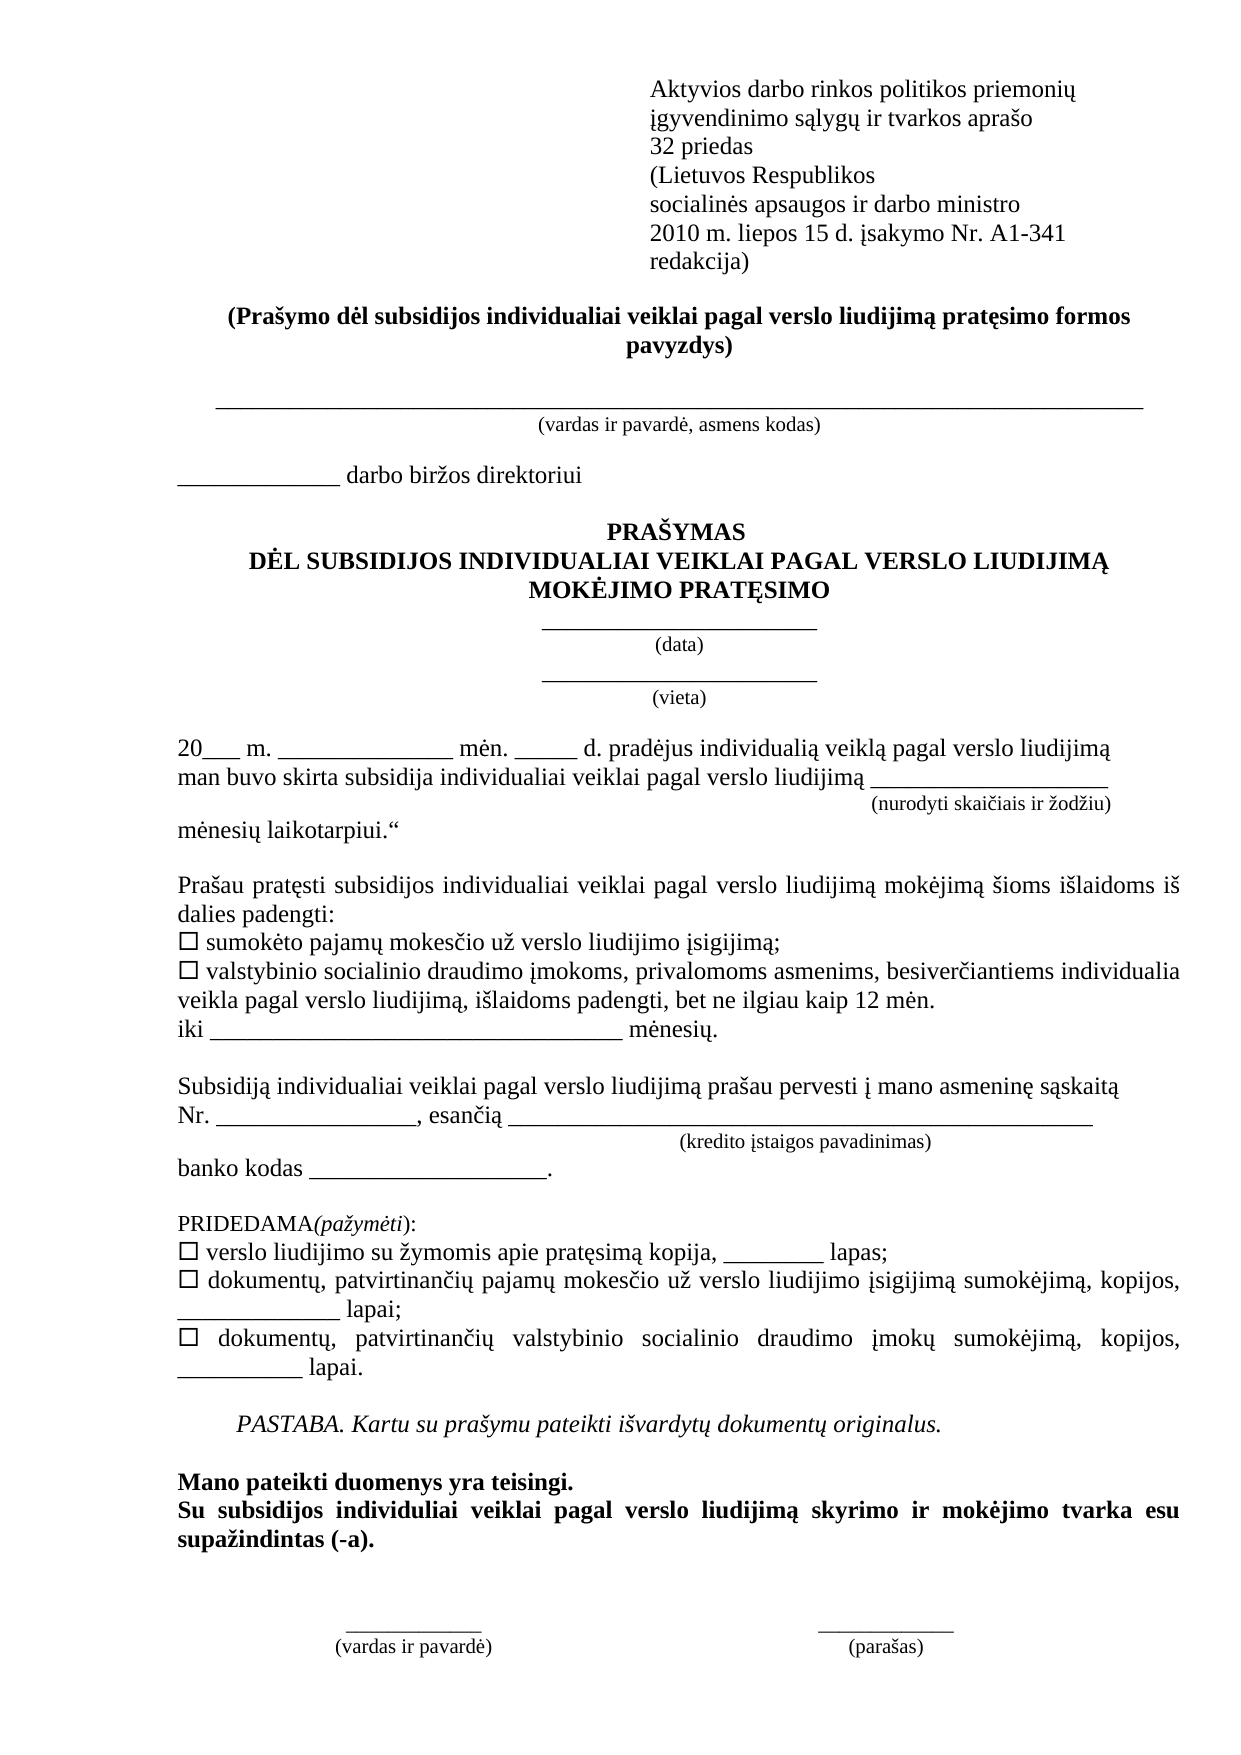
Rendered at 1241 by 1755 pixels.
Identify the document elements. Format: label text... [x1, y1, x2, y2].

text (vardas ir pavardė, asmens kodas) [177, 412, 1181, 436]
text (Prašymo dėl subsidijos individualiai veiklai pagal verslo liudijimą pratęsimo formos pavyzdys) [177, 301, 1181, 359]
text ______________________ [177, 604, 1181, 632]
text Nr. ________________, esančią [177, 1100, 1181, 1129]
text ______________________ [177, 656, 1181, 685]
text redakcija) [649, 246, 1181, 275]
table_header _____________ (parašas) [650, 1610, 1122, 1658]
text Aktyvios darbo rinkos politikos priemonių [649, 74, 1181, 103]
table_header _____________ (vardas ir pavardė) [177, 1610, 649, 1658]
text (Lietuvos Respublikos [649, 160, 1181, 189]
text _____________ darbo biržos direktoriui [177, 460, 1181, 489]
text įgyvendinimo sąlygų ir tvarkos aprašo [649, 103, 1181, 131]
text PRAŠYMAS [177, 517, 1181, 546]
text (nurodyti skaičiais ir žodžiu) [177, 791, 1181, 815]
text [] dokumentų, patvirtinančių valstybinio socialinio draudimo įmokų sumokėjimą, kopijos, __________ lapai. [177, 1323, 1181, 1380]
text PASTABA. Kartu su prašymu pateikti išvardytų dokumentų originalus. [177, 1409, 1181, 1438]
text 32 priedas [649, 131, 1181, 160]
text Mano pateikti duomenys yra teisingi. [177, 1467, 1181, 1495]
text (vieta) [177, 685, 1181, 709]
text PRIDEDAMA(pažymėti): [177, 1210, 1181, 1237]
text Subsidiją individualiai veiklai pagal verslo liudijimą prašau pervesti į mano asmeninę sąskaitą [177, 1071, 1181, 1100]
text man buvo skirta subsidija individualiai veiklai pagal verslo liudijimą ___________________ [177, 762, 1181, 791]
text Prašau pratęsti subsidijos individualiai veiklai pagal verslo liudijimą mokėjimą šioms išlaidoms iš dalies padengti: [177, 870, 1181, 927]
text iki _________________________________ mėnesių. [177, 1014, 1181, 1042]
text Su subsidijos individuliai veiklai pagal verslo liudijimą skyrimo ir mokėjimo tvarka esu supažindintas (-a). [177, 1495, 1181, 1553]
text [] valstybinio socialinio draudimo įmokoms, privalomoms asmenims, besiverčiantiems individualia veikla pagal verslo liudijimą, išlaidoms padengti, bet ne ilgiau kaip 12 mėn. [177, 956, 1181, 1014]
text [] dokumentų, patvirtinančių pajamų mokesčio už verslo liudijimo įsigijimą sumokėjimą, kopijos, _____________ lapai; [177, 1265, 1181, 1323]
text 2010 m. liepos 15 d. įsakymo Nr. A1-341 [649, 218, 1181, 246]
text DĖL SUBSIDIJOS INDIVIDUALIAI VEIKLAI PAGAL VERSLO LIUDIJIMĄ MOKĖJIMO PRATĘSIMO [177, 546, 1181, 604]
text (data) [177, 632, 1181, 656]
text mėnesių laikotarpiui.“ [177, 815, 1181, 844]
text banko kodas ___________________. [177, 1153, 1181, 1182]
text socialinės apsaugos ir darbo ministro [649, 189, 1181, 218]
text _ [177, 383, 1181, 412]
text 20___ m. ______________ mėn. _____ d. pradėjus individualią veiklą pagal verslo liudijimą [177, 733, 1181, 762]
text [] sumokėto pajamų mokesčio už verslo liudijimo įsigijimą; [177, 927, 1181, 956]
text [] verslo liudijimo su žymomis apie pratęsimą kopija, ________ lapas; [177, 1237, 1181, 1265]
text (kredito įstaigos pavadinimas) [177, 1129, 1181, 1153]
